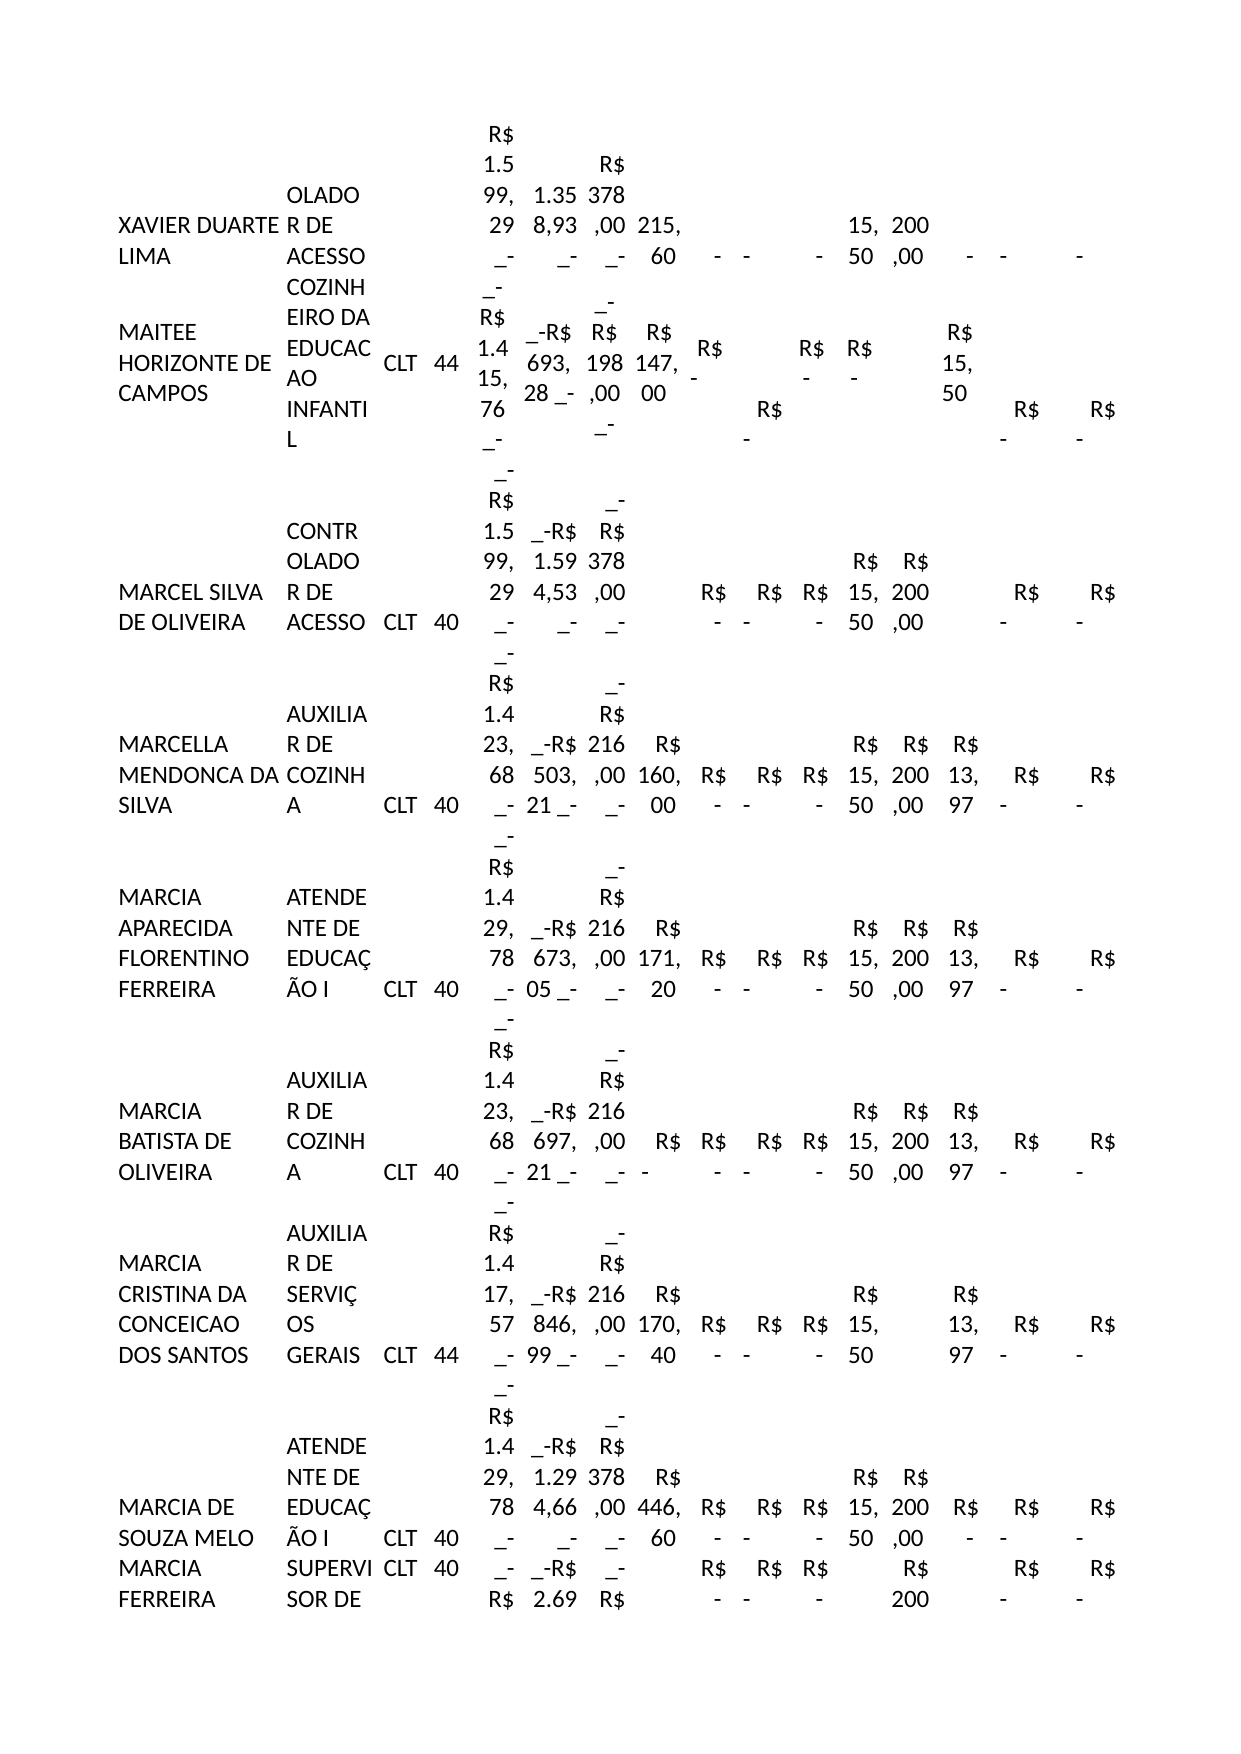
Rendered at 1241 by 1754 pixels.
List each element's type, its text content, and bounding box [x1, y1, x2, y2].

table_cell R$ 13,97 [932, 1003, 982, 1186]
table_cell CLT [376, 1003, 424, 1186]
table_cell [832, 1553, 882, 1614]
table_cell R$ - [730, 1003, 786, 1186]
table_cell R$ - [1043, 454, 1119, 637]
table_cell _-R$ 693,28 _- [517, 271, 580, 454]
table_cell ATENDENTE DE EDUCAÇÃO I [283, 820, 376, 1003]
table_cell R$ - [684, 820, 730, 1003]
table_cell 40 [425, 637, 467, 820]
table_cell _-R$ 1.294,66 _- [517, 1370, 580, 1553]
table_cell 40 [425, 1370, 467, 1553]
table_cell R$ - [1043, 1370, 1119, 1553]
table_cell R$ 15,50 [832, 637, 882, 820]
table_cell _-R$ [580, 1553, 628, 1614]
table_cell R$ - [684, 1186, 730, 1369]
table_cell _-R$ 216,00 _- [580, 1003, 628, 1186]
table_cell R$ - [786, 1553, 832, 1614]
table_cell R$ - [932, 1370, 982, 1553]
table_cell R$ - [730, 454, 786, 637]
table_cell MARCELLA MENDONCA DA SILVA [115, 637, 283, 820]
table_cell CLT [376, 454, 424, 637]
table_cell R$ - [982, 271, 1043, 454]
table_cell [786, 118, 832, 271]
table_cell R$ - [786, 454, 832, 637]
table_cell R$ 15,50 [832, 820, 882, 1003]
table_cell [882, 1186, 932, 1369]
table_cell R$ 1.599,29 _- [468, 118, 517, 271]
table_cell [628, 454, 684, 637]
table_cell ATENDENTE DE EDUCAÇÃO I [283, 1370, 376, 1553]
table_cell 15,50 [832, 118, 882, 271]
table_cell _-R$ 503,21 _- [517, 637, 580, 820]
table_cell R$ - [1043, 1186, 1119, 1369]
table_cell R$ 13,97 [932, 1186, 982, 1369]
table_cell _-R$ 1.429,78 _- [468, 820, 517, 1003]
table_cell R$ - [730, 820, 786, 1003]
table_cell CLT [376, 271, 424, 454]
table_cell [932, 118, 982, 271]
table_cell R$ 200,00 [882, 820, 932, 1003]
table_cell R$ - [982, 454, 1043, 637]
table_cell R$ 15,50 [932, 271, 982, 454]
table_cell 40 [425, 1003, 467, 1186]
table_cell R$ - [786, 1370, 832, 1553]
table_cell [684, 118, 730, 271]
table_cell R$ 170,40 [628, 1186, 684, 1369]
table_cell R$ - [684, 1003, 730, 1186]
table_cell R$ 13,97 [932, 820, 982, 1003]
table_cell _-R$ [468, 1553, 517, 1614]
table_cell R$ 160,00 [628, 637, 684, 820]
table_cell [1043, 118, 1119, 271]
table_cell CLT [376, 820, 424, 1003]
table_cell R$ 171,20 [628, 820, 684, 1003]
table_cell _-R$ 216,00 _- [580, 820, 628, 1003]
table_cell R$ 13,97 [932, 637, 982, 820]
table_cell _-R$ 2.69 [517, 1553, 580, 1614]
table_cell 1.358,93 _- [517, 118, 580, 271]
table_cell AUXILIAR DE COZINHA [283, 637, 376, 820]
table_cell R$ 446,60 [628, 1370, 684, 1553]
table_cell R$ - [730, 271, 786, 454]
table_cell R$ - [982, 637, 1043, 820]
table_cell R$ - [1043, 271, 1119, 454]
table_cell R$ - [982, 820, 1043, 1003]
table_cell R$ - [786, 820, 832, 1003]
table_cell AUXILIAR DE SERVIÇOS GERAIS [283, 1186, 376, 1369]
table_cell R$ - [684, 454, 730, 637]
table_cell _-R$ 1.429,78 _- [468, 1370, 517, 1553]
table_cell R$ 15,50 [832, 1186, 882, 1369]
table_cell R$ - [1043, 637, 1119, 820]
table_cell R$ 147,00 [628, 271, 684, 454]
table_cell _-R$ 1.423,68 _- [468, 1003, 517, 1186]
table_cell _-R$ 216,00 _- [580, 637, 628, 820]
table_cell R$ - [730, 1186, 786, 1369]
table_cell _-R$ 673,05 _- [517, 820, 580, 1003]
table_cell 200,00 [882, 118, 932, 271]
table_cell R$ 200,00 [882, 637, 932, 820]
table_cell MARCIA DE SOUZA MELO [115, 1370, 283, 1553]
table_cell _-R$ 378,00 _- [580, 1370, 628, 1553]
table_cell R$ - [1043, 820, 1119, 1003]
table_cell R$ - [730, 637, 786, 820]
table_cell R$ - [982, 1003, 1043, 1186]
table_cell 40 [425, 820, 467, 1003]
table_cell R$ 200,00 [882, 1370, 932, 1553]
table_cell R$ - [730, 1370, 786, 1553]
table_cell R$ - [982, 1370, 1043, 1553]
table_cell R$ - [982, 1553, 1043, 1614]
table_cell 44 [425, 1186, 467, 1369]
table_cell _-R$ 378,00 _- [580, 454, 628, 637]
table_cell R$ - [1043, 1553, 1119, 1614]
table_cell _-R$ 697,21 _- [517, 1003, 580, 1186]
table_cell R$ - [786, 637, 832, 820]
table_cell SUPERVISOR DE [283, 1553, 376, 1614]
table_cell _-R$ 1.415,76 _- [468, 271, 517, 454]
table_cell _-R$ 216,00 _- [580, 1186, 628, 1369]
table_cell [425, 118, 467, 271]
table_cell [932, 1553, 982, 1614]
table_cell _-R$ 198,00 _- [580, 271, 628, 454]
table_cell AUXILIAR DE COZINHA [283, 1003, 376, 1186]
table_cell R$ - [684, 1370, 730, 1553]
table_cell CLT [376, 637, 424, 820]
table_cell [376, 118, 424, 271]
table_cell [730, 118, 786, 271]
table_cell [628, 1553, 684, 1614]
table_cell _-R$ 1.594,53 _- [517, 454, 580, 637]
table_cell XAVIER DUARTE LIMA [115, 118, 283, 271]
table_cell COZINHEIRO DA EDUCACAO INFANTIL [283, 271, 376, 454]
table_cell MARCIA CRISTINA DA CONCEICAO DOS SANTOS [115, 1186, 283, 1369]
table_cell R$ 15,50 [832, 454, 882, 637]
table_cell [932, 454, 982, 637]
table_cell _-R$ 1.423,68 _- [468, 637, 517, 820]
table_cell R$ 200,00 [882, 454, 932, 637]
table_cell R$ - [832, 271, 882, 454]
table_cell R$ 200,00 [882, 1003, 932, 1186]
table_cell CONTROLADOR DE ACESSO [283, 454, 376, 637]
table_cell 215,60 [628, 118, 684, 271]
table_cell R$ 15,50 [832, 1003, 882, 1186]
table_cell MAITEE HORIZONTE DE CAMPOS [115, 271, 283, 454]
table_cell 40 [425, 1553, 467, 1614]
table_cell R$ - [786, 271, 832, 454]
table_cell R$ - [786, 1186, 832, 1369]
table_cell 44 [425, 271, 467, 454]
table_cell R$ - [1043, 1003, 1119, 1186]
table_cell R$ - [786, 1003, 832, 1186]
table_cell _-R$ 1.417,57 _- [468, 1186, 517, 1369]
table_cell MARCEL SILVA DE OLIVEIRA [115, 454, 283, 637]
table_cell [882, 271, 932, 454]
table_cell OLADOR DE ACESSO [283, 118, 376, 271]
table_cell R$ 200 [882, 1553, 932, 1614]
table_cell CLT [376, 1553, 424, 1614]
table_cell MARCIA BATISTA DE OLIVEIRA [115, 1003, 283, 1186]
table_cell R$ 378,00 _- [580, 118, 628, 271]
table_cell [982, 118, 1043, 271]
table_cell R$ - [982, 1186, 1043, 1369]
table_cell CLT [376, 1186, 424, 1369]
table_cell 40 [425, 454, 467, 637]
table_cell R$ - [684, 1553, 730, 1614]
table_cell _-R$ 1.599,29 _- [468, 454, 517, 637]
table_cell R$ - [628, 1003, 684, 1186]
table_cell CLT [376, 1370, 424, 1553]
table_cell R$ - [684, 637, 730, 820]
table_cell _-R$ 846,99 _- [517, 1186, 580, 1369]
table_cell R$ - [730, 1553, 786, 1614]
table_cell MARCIA FERREIRA [115, 1553, 283, 1614]
table_cell MARCIA APARECIDA FLORENTINO FERREIRA [115, 820, 283, 1003]
table_cell R$ - [684, 271, 730, 454]
table_cell R$ 15,50 [832, 1370, 882, 1553]
